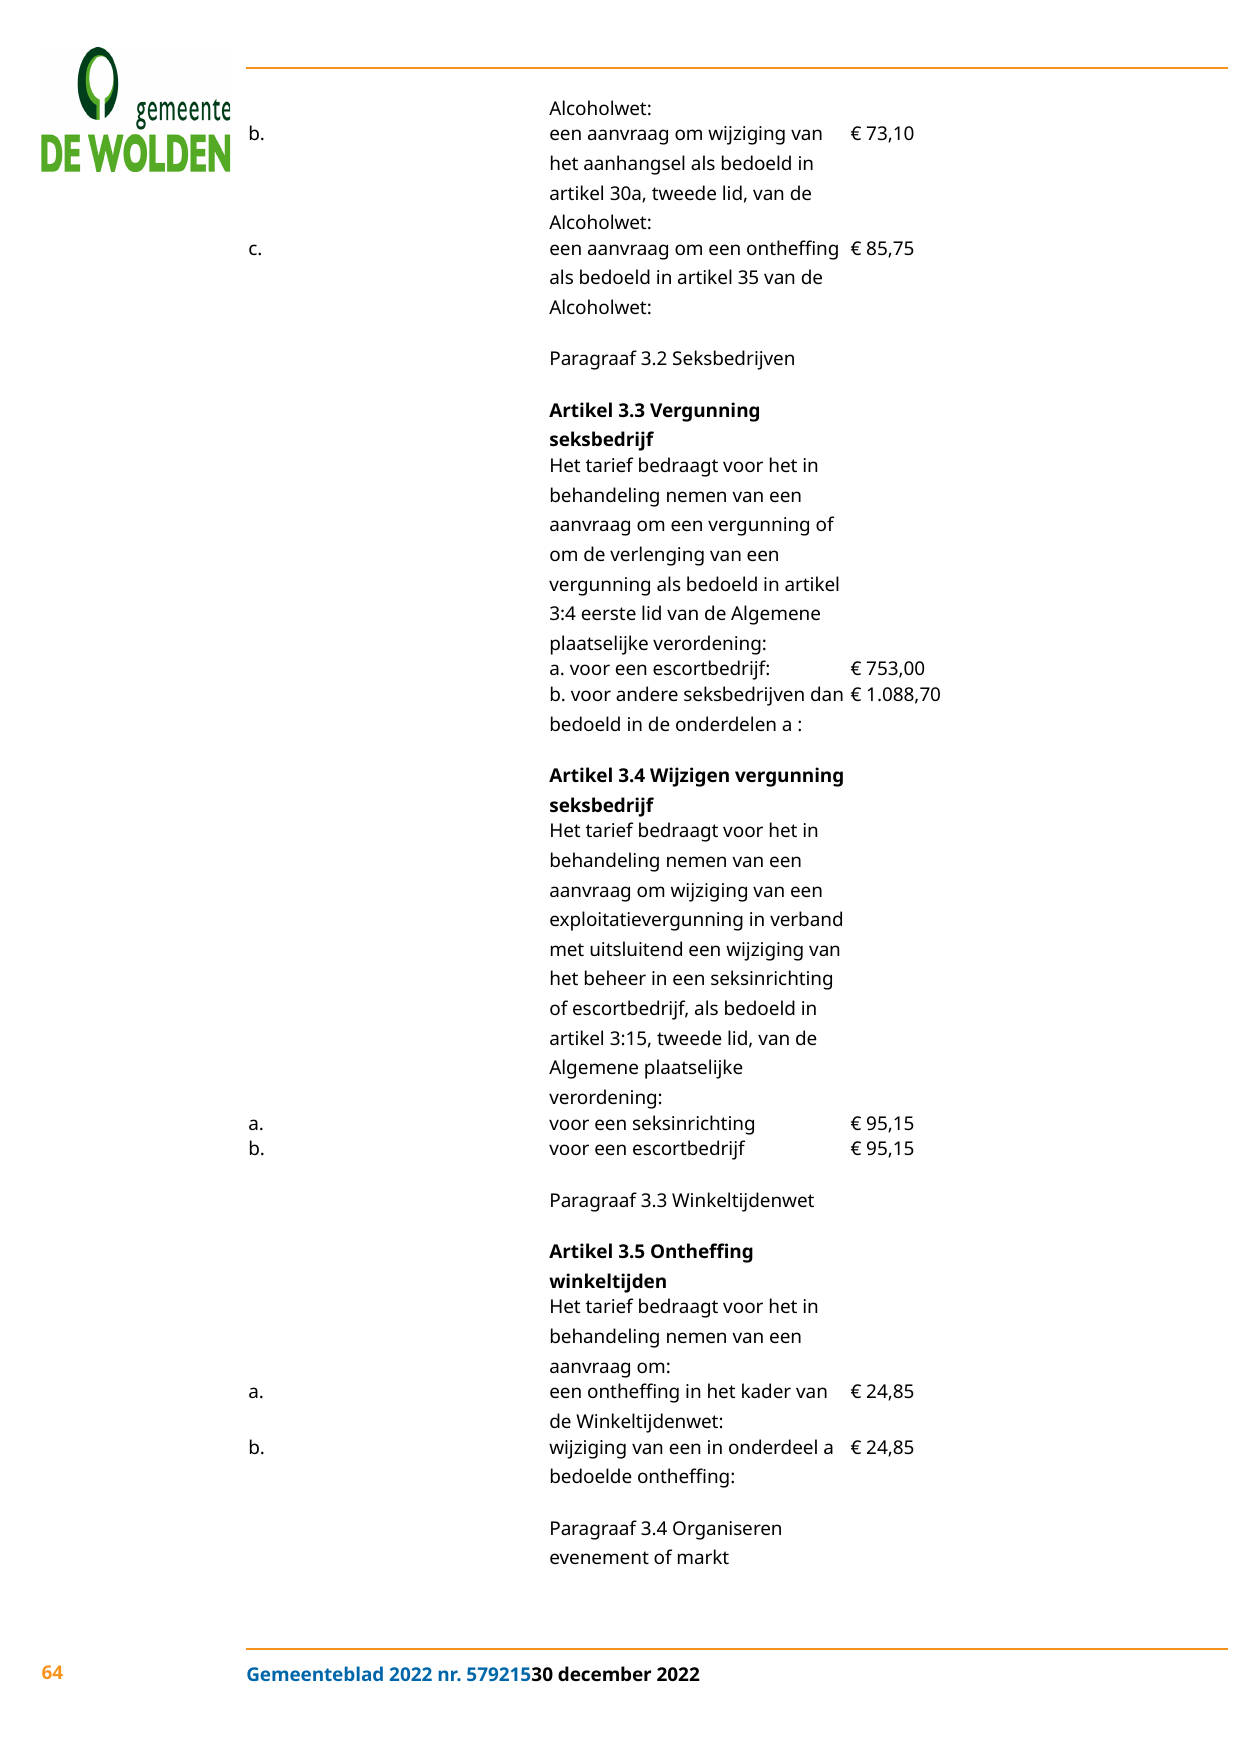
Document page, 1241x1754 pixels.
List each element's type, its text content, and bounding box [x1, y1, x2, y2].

table_cell [248, 737, 549, 762]
table_cell a. [248, 1379, 549, 1434]
table_cell € 95,15 [850, 1110, 1152, 1135]
table_cell [850, 1294, 1152, 1378]
table_cell [850, 1515, 1152, 1570]
table_cell Paragraaf 3.2 Seksbedrijven [549, 346, 850, 371]
table_cell [248, 763, 549, 818]
table_cell [549, 1570, 850, 1596]
table_cell [248, 95, 549, 121]
table_cell [248, 1187, 549, 1213]
table_cell [549, 1161, 850, 1187]
table_cell wijziging van een in onderdeel a bedoelde ontheffing: [549, 1434, 850, 1489]
table_cell Paragraaf 3.4 Organiseren evenement of markt [549, 1515, 850, 1570]
table_cell [248, 1161, 549, 1187]
table_cell [850, 346, 1152, 371]
table_cell [248, 1213, 549, 1238]
table_cell [248, 1570, 549, 1596]
table_cell Het tarief bedraagt voor het in behandeling nemen van een aanvraag om een vergunning of om de verlenging van een vergunning als bedoeld in artikel 3:4 eerste lid van de Algemene plaatselijke verordening: [549, 453, 850, 656]
table_cell € 85,75 [850, 235, 1152, 320]
table_cell b. [248, 121, 549, 235]
table_cell € 753,00 [850, 656, 1152, 681]
table_cell [248, 1238, 549, 1294]
table_cell [850, 371, 1152, 397]
table_cell [549, 737, 850, 762]
table_cell Artikel 3.4 Wijzigen vergunning seksbedrijf [549, 763, 850, 818]
table_cell een ontheffing in het kader van de Winkeltijdenwet: [549, 1379, 850, 1434]
table_cell € 24,85 [850, 1434, 1152, 1489]
table_cell [248, 681, 549, 737]
table_cell b. voor andere seksbedrijven dan bedoeld in de onderdelen a : [549, 681, 850, 737]
table_cell een aanvraag om wijziging van het aanhangsel als bedoeld in artikel 30a, tweede lid, van de Alcoholwet: [549, 121, 850, 235]
table_cell Artikel 3.5 Ontheffing winkeltijden [549, 1238, 850, 1294]
table_cell [248, 656, 549, 681]
table_cell [850, 320, 1152, 346]
table_cell [248, 1294, 549, 1378]
table_cell voor een escortbedrijf [549, 1135, 850, 1161]
table_cell [248, 1515, 549, 1570]
table_cell een aanvraag om een ontheffing als bedoeld in artikel 35 van de Alcoholwet: [549, 235, 850, 320]
table_cell [549, 371, 850, 397]
table_cell [850, 1489, 1152, 1515]
table_cell [248, 818, 549, 1110]
table_cell Alcoholwet: [549, 95, 850, 121]
table_cell € 1.088,70 [850, 681, 1152, 737]
table_cell voor een seksinrichting [549, 1110, 850, 1135]
table_cell [248, 453, 549, 656]
table_cell [850, 737, 1152, 762]
table_cell Het tarief bedraagt voor het in behandeling nemen van een aanvraag om wijziging van een exploitatievergunning in verband met uitsluitend een wijziging van het beheer in een seksinrichting of escortbedrijf, als bedoeld in artikel 3:15, tweede lid, van de Algemene plaatselijke verordening: [549, 818, 850, 1110]
table_cell a. voor een escortbedrijf: [549, 656, 850, 681]
table_cell a. [248, 1110, 549, 1135]
table_cell [248, 346, 549, 371]
table_cell [248, 320, 549, 346]
table_cell [549, 1489, 850, 1515]
table_cell [850, 95, 1152, 121]
table_cell [850, 1570, 1152, 1596]
table_cell [248, 1489, 549, 1515]
table_cell b. [248, 1434, 549, 1489]
table_cell [248, 371, 549, 397]
table_cell [850, 453, 1152, 656]
table_cell [850, 1213, 1152, 1238]
table_cell Het tarief bedraagt voor het in behandeling nemen van een aanvraag om: [549, 1294, 850, 1378]
table_cell [248, 397, 549, 452]
picture [41, 47, 231, 172]
table_cell [850, 763, 1152, 818]
table_cell b. [248, 1135, 549, 1161]
table_cell [850, 1187, 1152, 1213]
table_cell [850, 1161, 1152, 1187]
table_cell € 24,85 [850, 1379, 1152, 1434]
table_cell c. [248, 235, 549, 320]
table_cell [549, 1213, 850, 1238]
table_cell [850, 1238, 1152, 1294]
table_cell Paragraaf 3.3 Winkeltijdenwet [549, 1187, 850, 1213]
table_cell [850, 818, 1152, 1110]
table_cell € 73,10 [850, 121, 1152, 235]
table_cell Artikel 3.3 Vergunning seksbedrijf [549, 397, 850, 452]
table_cell € 95,15 [850, 1135, 1152, 1161]
table_cell [549, 320, 850, 346]
table_cell [850, 397, 1152, 452]
